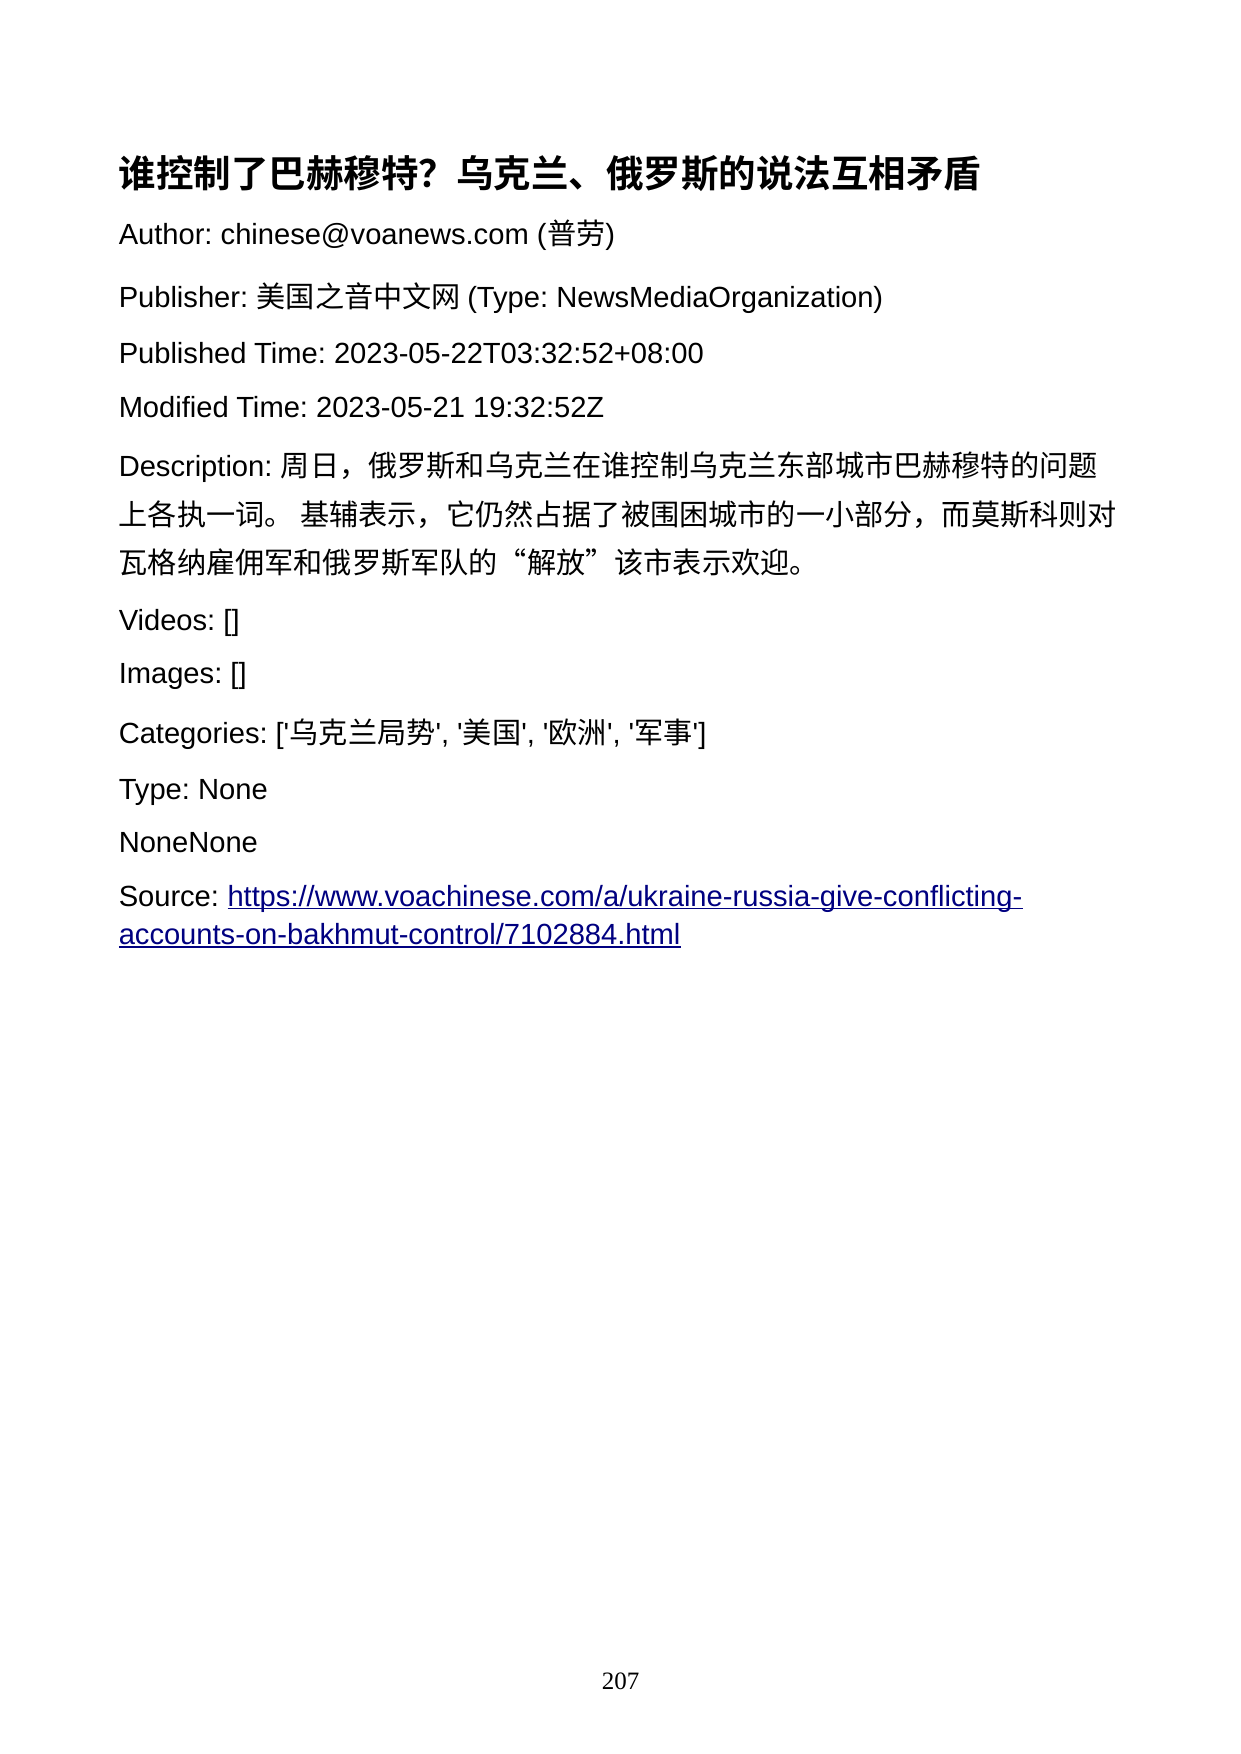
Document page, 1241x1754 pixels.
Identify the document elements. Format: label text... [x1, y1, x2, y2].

text Type: None [118, 772, 1122, 806]
text Images: [] [118, 656, 1122, 690]
text Categories: ['乌克兰局势', '美国', '欧洲', '军事'] [118, 709, 1122, 752]
text Videos: [] [118, 603, 1122, 637]
subtitle 谁控制了巴赫穆特？乌克兰、俄罗斯的说法互相矛盾 [118, 143, 1122, 198]
text Source: https://www.voachinese.com/a/ukraine-russia-give-conflicting-accounts-on-bakhmut-control/7102884.html [118, 879, 1122, 951]
text Modified Time: 2023-05-21 19:32:52Z [118, 390, 1122, 423]
text Author: chinese@voanews.com (普劳) [118, 210, 1122, 253]
text Publisher: 美国之音中文网 (Type: NewsMediaOrganization) [118, 273, 1122, 316]
text Description: 周日，俄罗斯和乌克兰在谁控制乌克兰东部城市巴赫穆特的问题上各执一词。 基辅表示，它仍然占据了被围困城市的一小部分，而莫斯科则对瓦格纳雇佣军和俄罗斯军队的“解放”该市表示欢迎。 [118, 443, 1122, 582]
text Published Time: 2023-05-22T03:32:52+08:00 [118, 337, 1122, 370]
text NoneNone [118, 826, 1122, 859]
